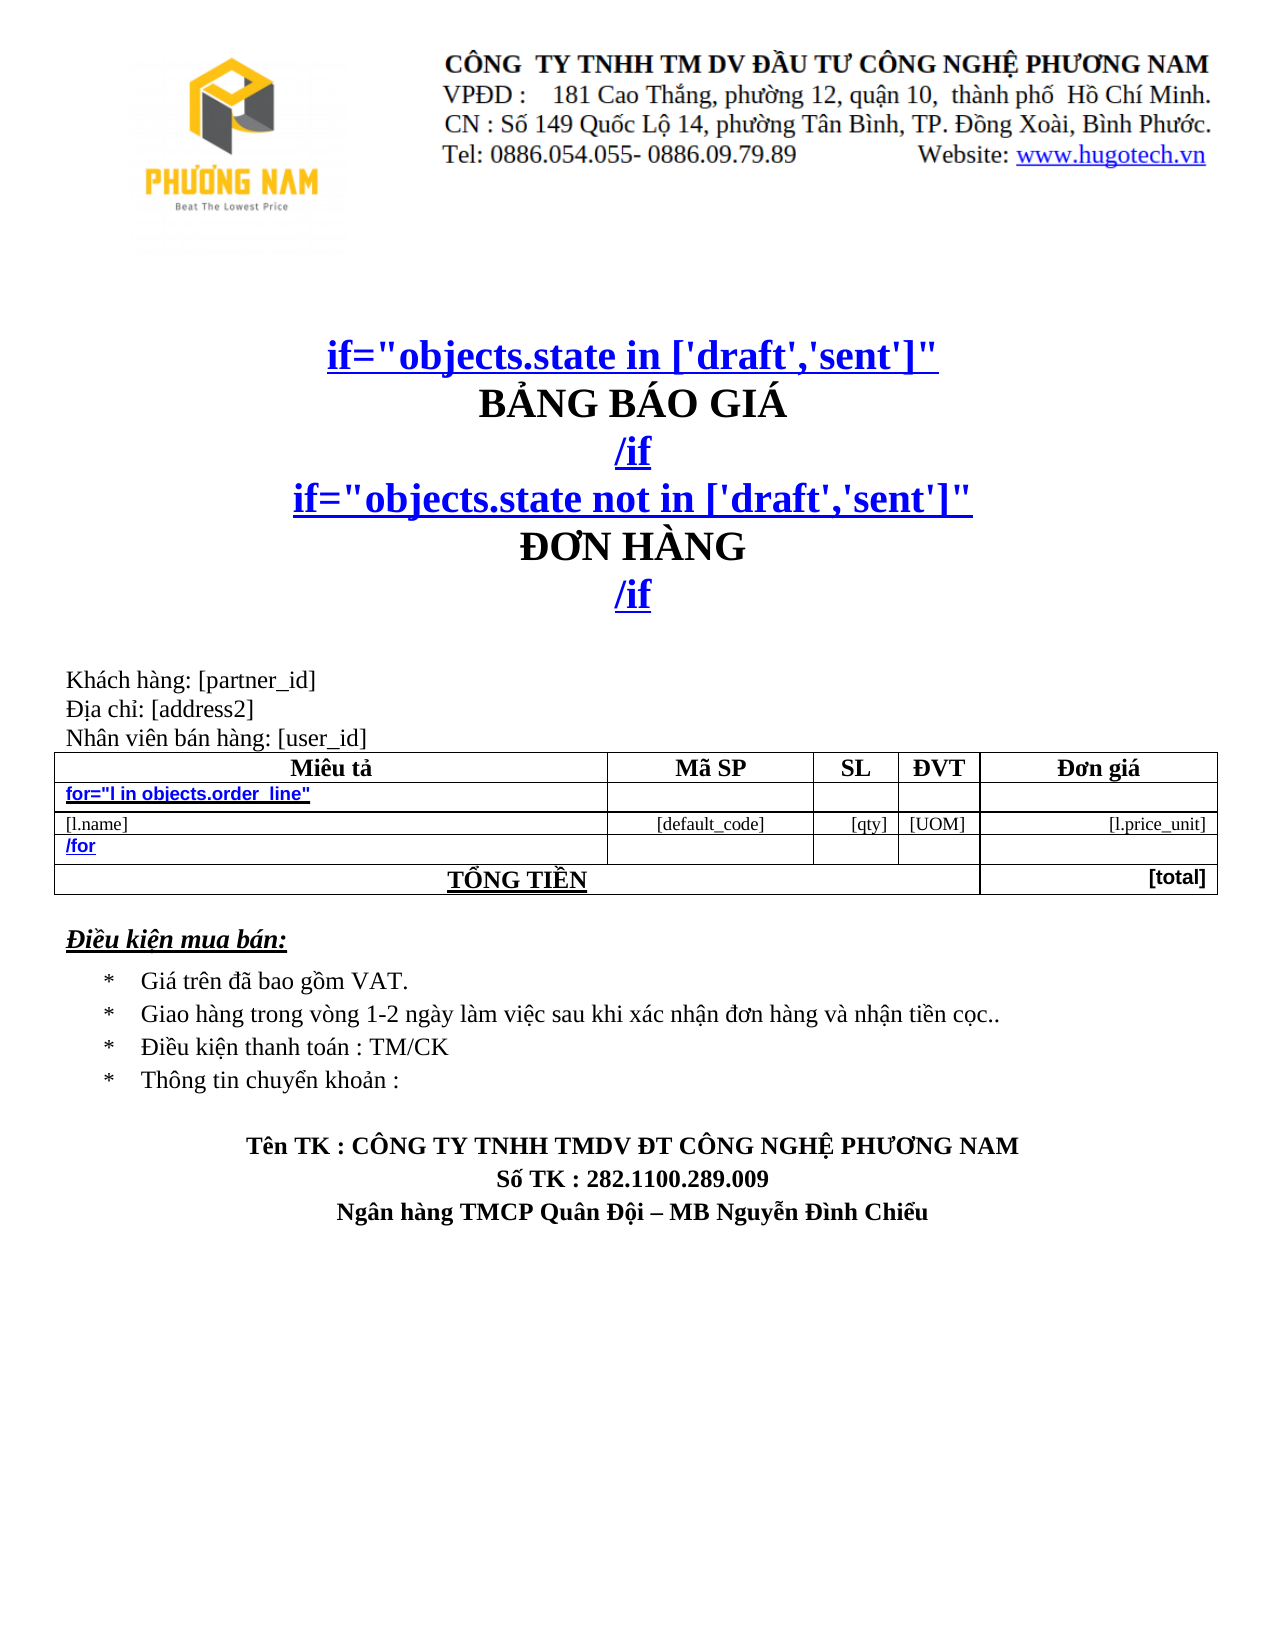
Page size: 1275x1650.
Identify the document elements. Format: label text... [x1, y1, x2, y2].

text ĐƠN HÀNG [66, 522, 1200, 570]
text Số TK : 282.1100.289.009 [66, 1164, 1200, 1193]
table_header Đơn giá [981, 753, 1217, 782]
text /if [66, 570, 1200, 618]
text Điều kiện mua bán: [66, 923, 1200, 954]
table_cell /for [55, 835, 607, 864]
table_header SL [814, 753, 898, 782]
list Thông tin chuyển khoản : [103, 1065, 1200, 1094]
list Giá trên đã bao gồm VAT. [103, 966, 1200, 995]
text /if [66, 426, 1200, 474]
table_cell [814, 835, 898, 864]
table_cell [default_code] [608, 813, 813, 834]
text if="objects.state not in ['draft','sent']" [66, 474, 1200, 522]
table_header Mã SP [608, 753, 813, 782]
table_cell [total] [981, 865, 1217, 894]
table_cell for="l in objects.order_line" [55, 783, 607, 811]
table_cell [608, 835, 813, 864]
list Giao hàng trong vòng 1-2 ngày làm việc sau khi xác nhận đơn hàng và nhận tiền cọc.. [103, 999, 1200, 1028]
text if="objects.state in ['draft','sent']" [66, 330, 1200, 378]
table_cell [608, 783, 813, 811]
table_header ĐVT [899, 753, 979, 782]
table_cell [UOM] [899, 813, 979, 834]
text Tên TK : CÔNG TY TNHH TMDV ĐT CÔNG NGHỆ PHƯƠNG NAM [66, 1131, 1200, 1160]
table_cell [981, 835, 1217, 864]
text Ngân hàng TMCP Quân Đội – MB Nguyễn Đình Chiểu [66, 1197, 1200, 1226]
text Nhân viên bán hàng: [user_id] [66, 723, 1200, 752]
table_cell [899, 783, 979, 811]
text Địa chỉ: [address2] [66, 694, 1200, 723]
table_cell [l.price_unit] [981, 813, 1217, 834]
table_cell [814, 783, 898, 811]
table_header Miêu tả [55, 753, 607, 782]
picture [0, 0, 1243, 254]
table_cell [981, 783, 1217, 811]
table_cell [qty] [814, 813, 898, 834]
text BẢNG BÁO GIÁ [66, 378, 1200, 426]
table_cell TỔNG TIỀN [55, 865, 979, 894]
list Điều kiện thanh toán : TM/CK [103, 1032, 1200, 1061]
table_cell [l.name] [55, 813, 607, 834]
text Khách hàng: [partner_id] [66, 666, 1200, 694]
table_cell [899, 835, 979, 864]
